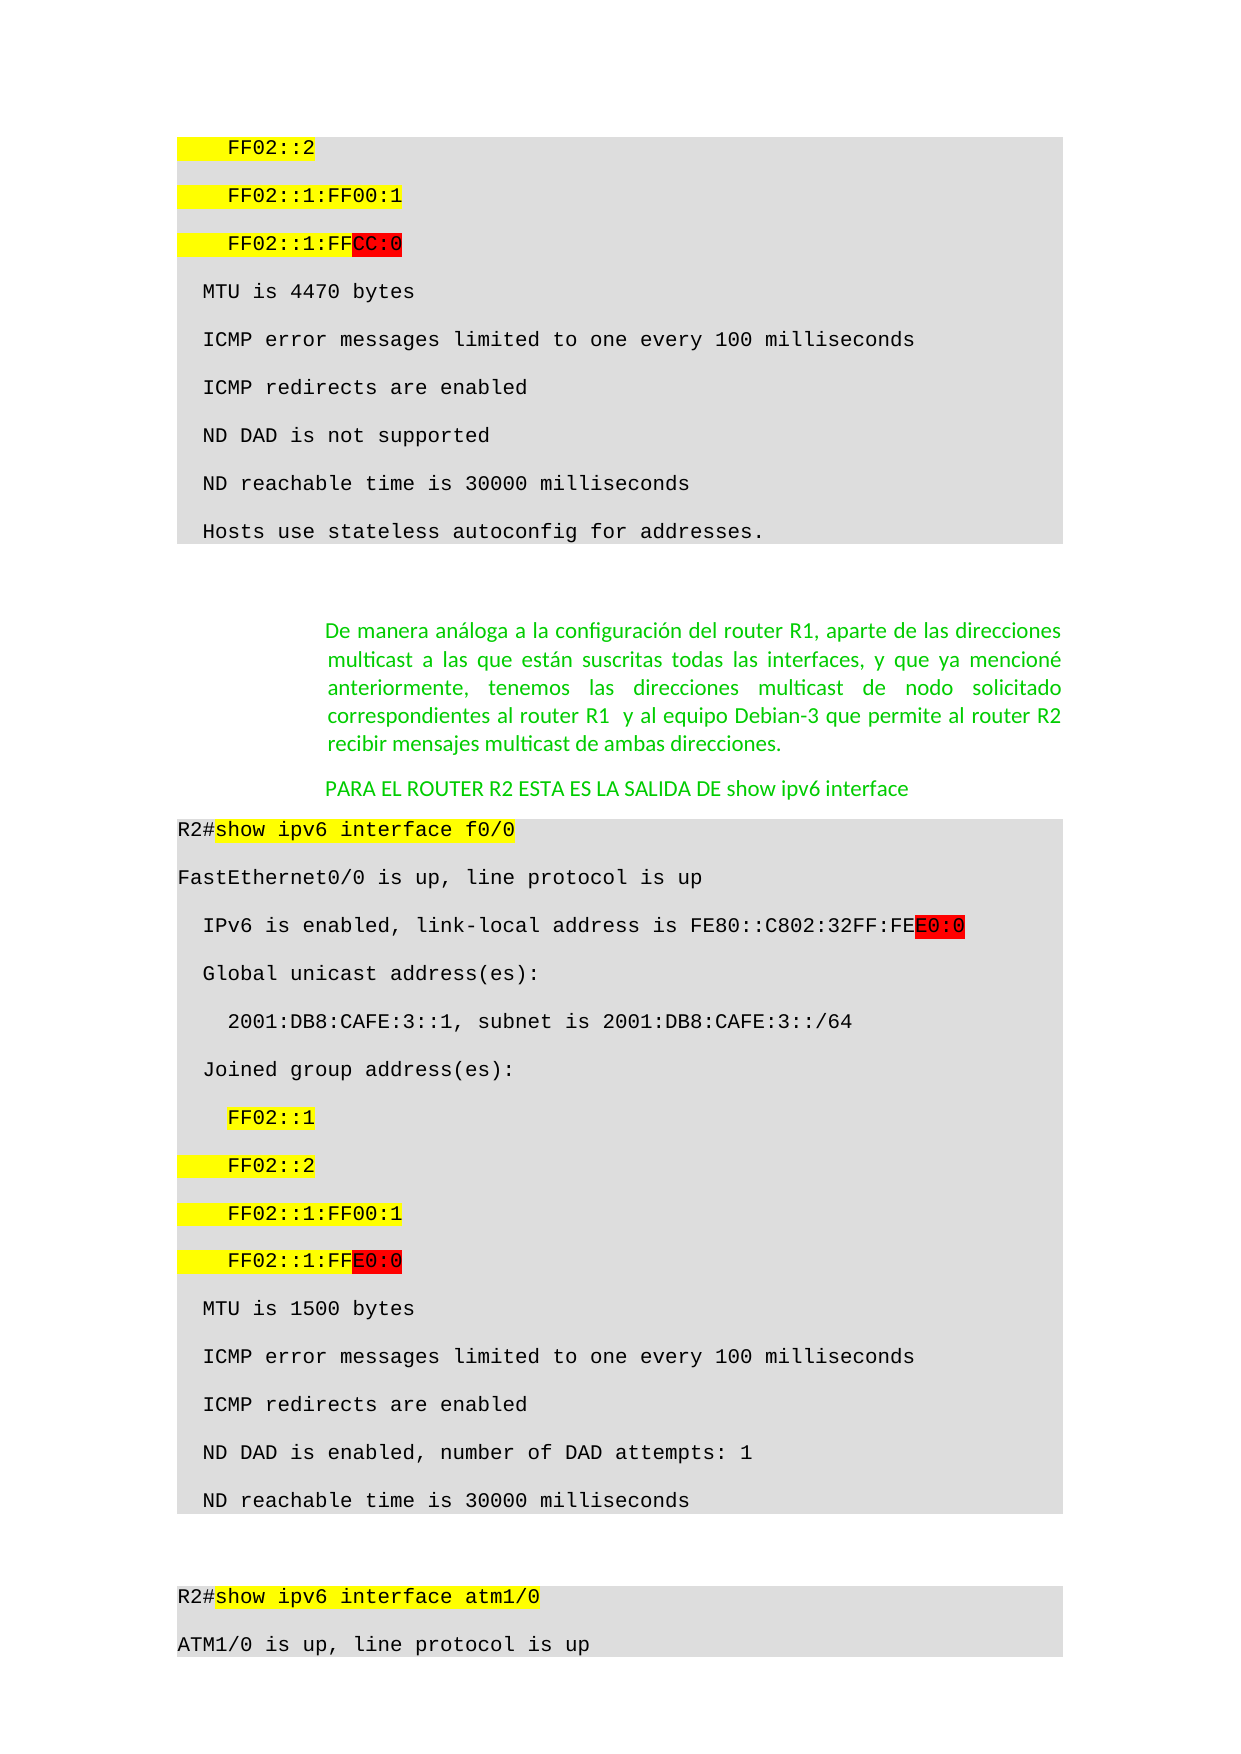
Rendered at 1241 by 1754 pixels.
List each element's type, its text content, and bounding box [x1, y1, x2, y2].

text Global unicast address(es): [177, 963, 1063, 987]
text ND reachable time is 30000 milliseconds [177, 1490, 1063, 1514]
text IPv6 is enabled, link-local address is FE80::C802:32FF:FEE0:0 [177, 915, 1063, 939]
text ND reachable time is 30000 milliseconds [177, 473, 1063, 496]
text ICMP error messages limited to one every 100 milliseconds [177, 1346, 1063, 1370]
text R2#show ipv6 interface atm1/0 [177, 1586, 1063, 1609]
text FF02::1:FF00:1 [177, 1202, 1063, 1226]
text FF02::1:FF00:1 [177, 185, 1063, 209]
text 2001:DB8:CAFE:3::1, subnet is 2001:DB8:CAFE:3::/64 [177, 1011, 1063, 1034]
text MTU is 1500 bytes [177, 1298, 1063, 1322]
text FF02::1:FFE0:0 [177, 1250, 1063, 1274]
list PARA EL ROUTER R2 ESTA ES LA SALIDA DE show ipv6 interface [325, 774, 1063, 802]
text FF02::2 [177, 1154, 1063, 1178]
text ATM1/0 is up, line protocol is up [177, 1634, 1063, 1657]
list De manera análoga a la configuración del router R1, aparte de las direcciones multicast a las que están suscritas todas las interfaces, y que ya mencioné anteriormente, tenemos las direcciones multicast de nodo solicitado correspondientes al router R1 y al equipo Debian-3 que permite al router R2 recibir mensajes multicast de ambas direcciones. [325, 616, 1063, 757]
text ND DAD is enabled, number of DAD attempts: 1 [177, 1442, 1063, 1466]
text FF02::1 [177, 1107, 1063, 1130]
text FastEthernet0/0 is up, line protocol is up [177, 867, 1063, 891]
text Hosts use stateless autoconfig for addresses. [177, 521, 1063, 544]
text FF02::1:FFCC:0 [177, 233, 1063, 257]
text ICMP redirects are enabled [177, 377, 1063, 401]
text ICMP error messages limited to one every 100 milliseconds [177, 329, 1063, 353]
text Joined group address(es): [177, 1059, 1063, 1082]
text MTU is 4470 bytes [177, 281, 1063, 305]
text ND DAD is not supported [177, 425, 1063, 448]
text FF02::2 [177, 137, 1063, 161]
text R2#show ipv6 interface f0/0 [177, 819, 1063, 843]
text ICMP redirects are enabled [177, 1394, 1063, 1418]
